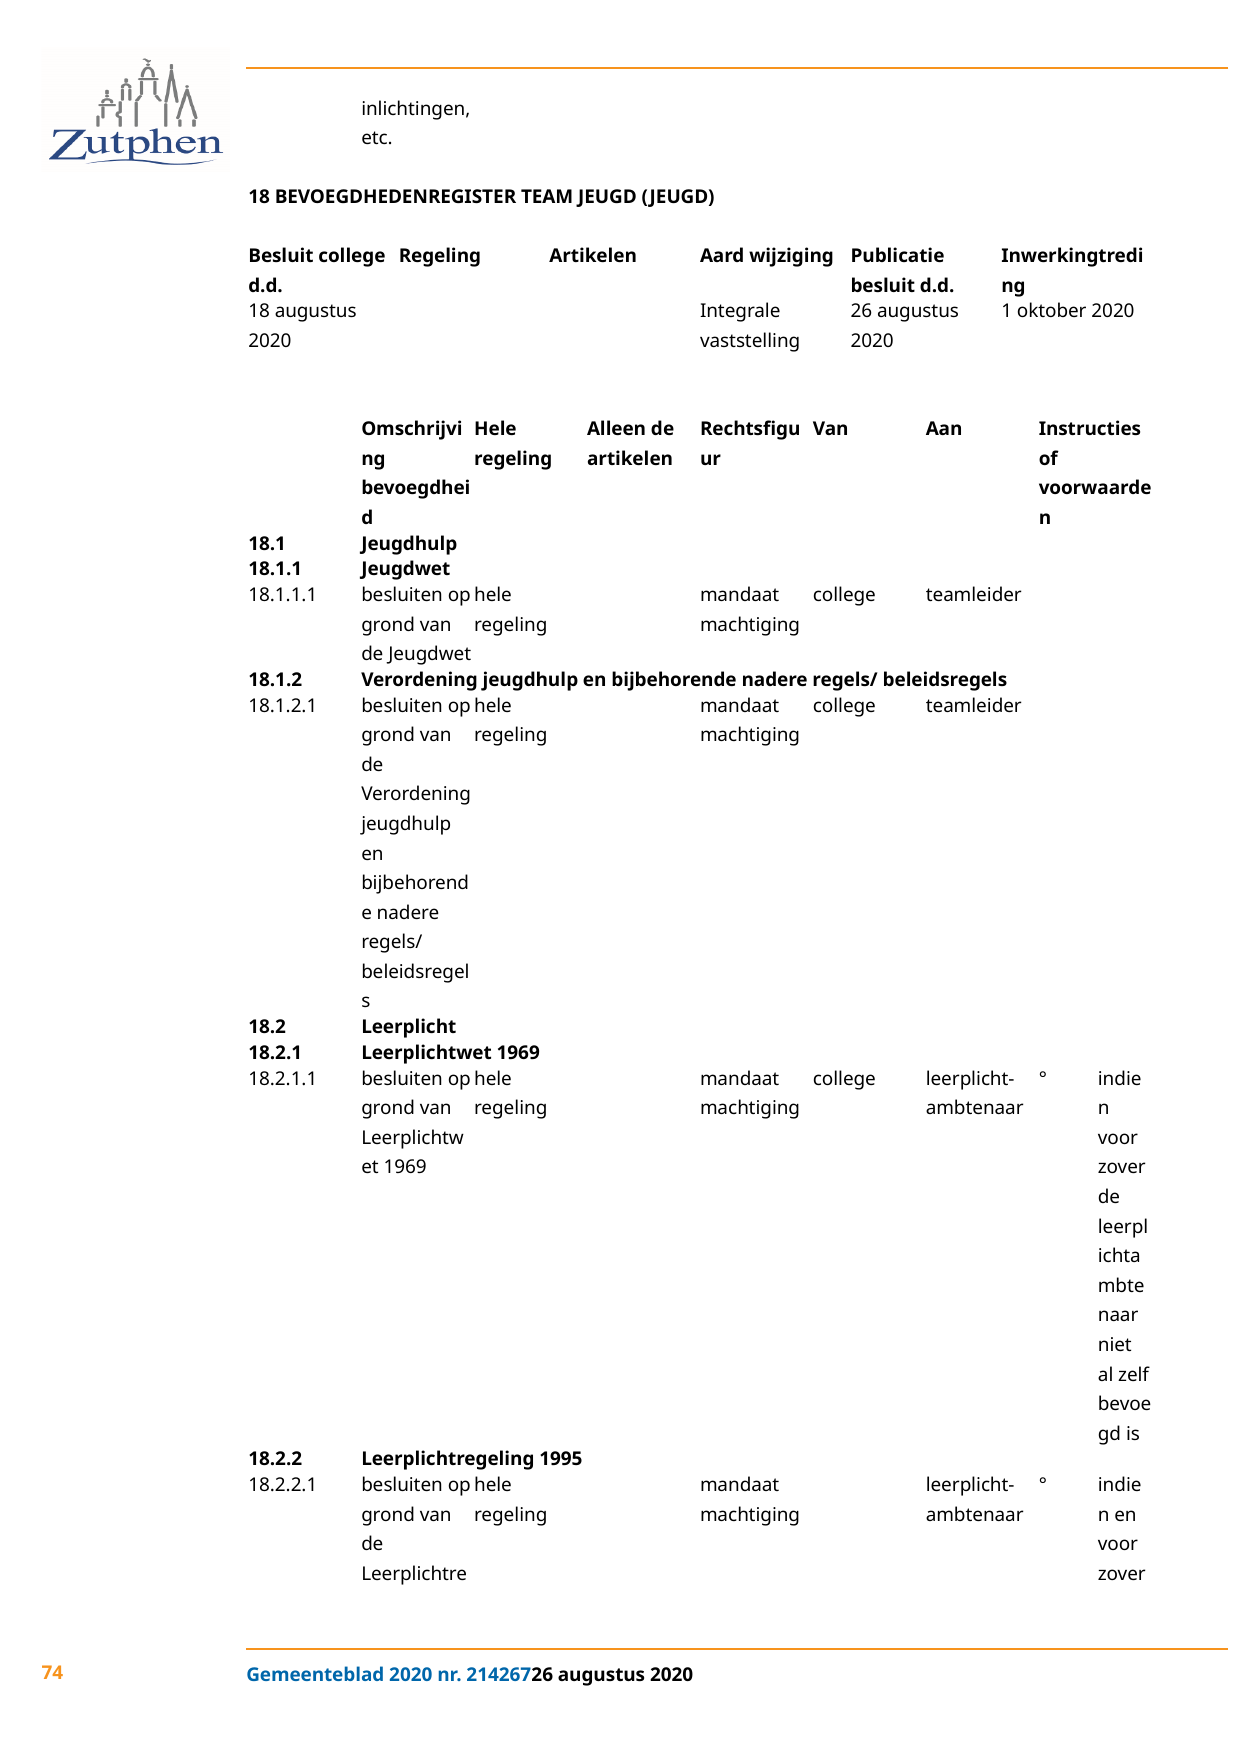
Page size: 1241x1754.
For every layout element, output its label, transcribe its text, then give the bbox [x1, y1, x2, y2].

table_header Aan [926, 415, 1038, 530]
table_cell [1039, 692, 1152, 1013]
table_cell 18.1 [248, 530, 361, 556]
table_cell 18.2.1 [248, 1039, 361, 1065]
table_header Alleen de artikelen [587, 415, 700, 530]
table_header Hele regeling [474, 415, 587, 530]
table_cell besluiten op grond van Leerplichtwet 1969 [361, 1065, 474, 1446]
table_header Van [813, 415, 926, 530]
table_cell 18 augustus 2020 [248, 298, 398, 353]
table_cell teamleider [926, 692, 1038, 1013]
table_cell hele regeling [474, 692, 587, 1013]
table_cell Jeugdwet [361, 556, 1152, 581]
table_cell Integrale vaststelling [700, 298, 850, 353]
table_header Instructies of voorwaarden [1039, 415, 1152, 530]
table_cell [587, 692, 700, 1013]
table_cell besluiten op grond van de Verordening jeugdhulp en bijbehorende nadere regels/ beleidsregels [361, 692, 474, 1013]
table_header Inwerkingtreding [1001, 242, 1152, 297]
table_cell indien en voor zover [1039, 1471, 1152, 1586]
table_cell teamleider [926, 581, 1038, 666]
table_cell mandaat machtiging [700, 581, 813, 666]
table_cell mandaat machtiging [700, 1471, 813, 1586]
table_cell besluiten op grond van de Jeugdwet [361, 581, 474, 666]
table_cell Leerplicht [361, 1014, 1152, 1039]
table_cell [926, 95, 1038, 150]
table_header Rechtsfiguur [700, 415, 813, 530]
table_header Besluit college d.d. [248, 242, 398, 297]
table_cell Jeugdhulp [361, 530, 1152, 556]
table_cell [587, 1471, 700, 1586]
table_cell college [813, 1065, 926, 1446]
table_header Omschrijving bevoegdheid [361, 415, 474, 530]
table_cell [587, 95, 700, 150]
table_cell [700, 95, 813, 150]
table_header Regeling [399, 242, 549, 297]
table_cell [587, 581, 700, 666]
table_cell leerplicht-ambtenaar [926, 1471, 1038, 1586]
table_cell college [813, 581, 926, 666]
table_cell [813, 95, 926, 150]
table_cell [474, 95, 587, 150]
text 18 BEVOEGDHEDENREGISTER TEAM JEUGD (JEUGD) [248, 183, 1152, 209]
table_cell 18.2.2 [248, 1446, 361, 1471]
table_header Artikelen [549, 242, 700, 297]
table_cell 18.1.1 [248, 556, 361, 581]
table_cell besluiten op grond van de Leerplichtre [361, 1471, 474, 1586]
table_cell hele regeling [474, 581, 587, 666]
table_cell 1 oktober 2020 [1001, 298, 1152, 353]
table_cell [813, 1471, 926, 1586]
table_header [248, 415, 361, 530]
table_cell Verordening jeugdhulp en bijbehorende nadere regels/ beleidsregels [361, 666, 1152, 692]
table_cell [399, 298, 549, 353]
table_cell 26 augustus 2020 [850, 298, 1001, 353]
table_header Publicatie besluit d.d. [850, 242, 1001, 297]
table_cell college [813, 692, 926, 1013]
table_cell Leerplichtwet 1969 [361, 1039, 1152, 1065]
table_cell 18.1.2.1 [248, 692, 361, 1013]
table_cell 18.2.1.1 [248, 1065, 361, 1446]
table_cell [587, 1065, 700, 1446]
table_cell [1039, 581, 1152, 666]
table_cell [1039, 95, 1152, 150]
table_cell Leerplichtregeling 1995 [361, 1446, 1152, 1471]
table_cell indien voor zover de leerplichtambtenaar niet al zelf bevoegd is [1039, 1065, 1152, 1446]
table_cell mandaat machtiging [700, 1065, 813, 1446]
table_cell hele regeling [474, 1471, 587, 1586]
table_cell [549, 298, 700, 353]
table_cell inlichtingen, etc. [361, 95, 474, 150]
picture [41, 47, 231, 172]
table_cell 18.2.2.1 [248, 1471, 361, 1586]
table_cell [248, 95, 361, 150]
table_cell mandaat machtiging [700, 692, 813, 1013]
table_cell hele regeling [474, 1065, 587, 1446]
table_cell leerplicht-ambtenaar [926, 1065, 1038, 1446]
table_cell 18.1.1.1 [248, 581, 361, 666]
table_cell 18.1.2 [248, 666, 361, 692]
table_header Aard wijziging [700, 242, 850, 297]
table_cell 18.2 [248, 1014, 361, 1039]
